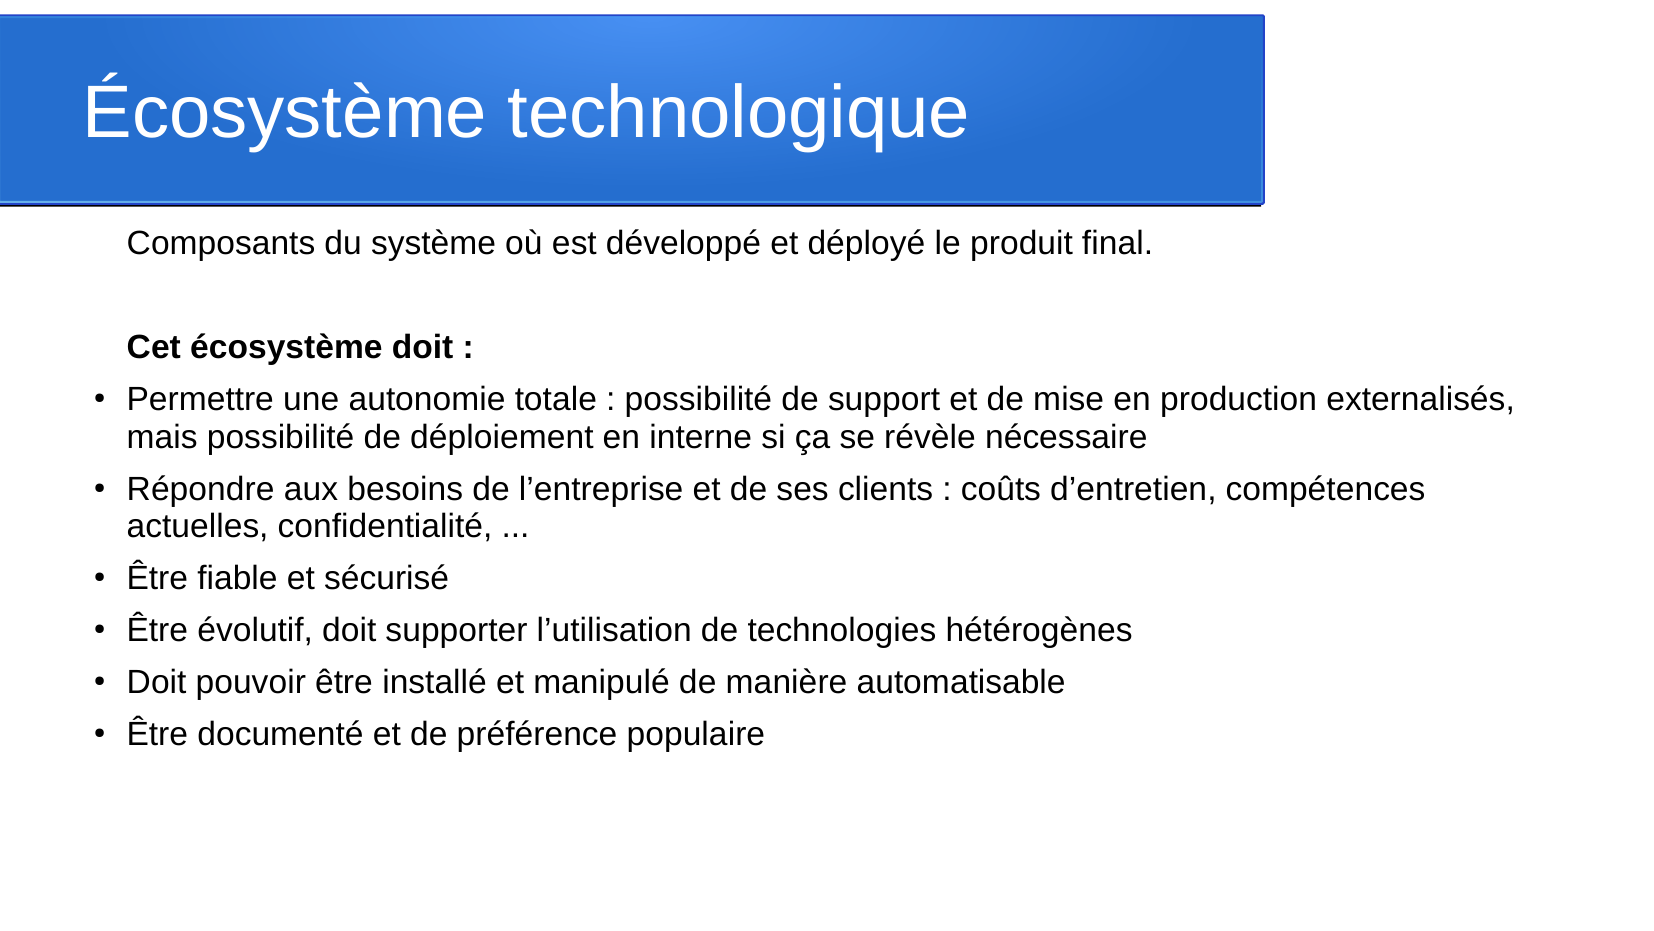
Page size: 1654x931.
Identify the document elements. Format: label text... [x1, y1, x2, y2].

title Écosystème technologique [82, 35, 1235, 189]
list Composants du système où est développé et déployé le produit final. Cet écosystème doit : Permettre une autonomie totale : possibilité de support et de mise en production externalisés, mais possibilité de déploiement en interne si ça se révèle nécessaire Répondre aux besoins de l’entreprise et de ses clients : coûts d’entretien, compétences actuelles, confidentialité, ... Être fiable et sécurisé Être évolutif, doit supporter l’utilisation de technologies hétérogènes Doit pouvoir être installé et manipulé de manière automatisable Être documenté et de préférence populaire [82, 224, 1571, 764]
